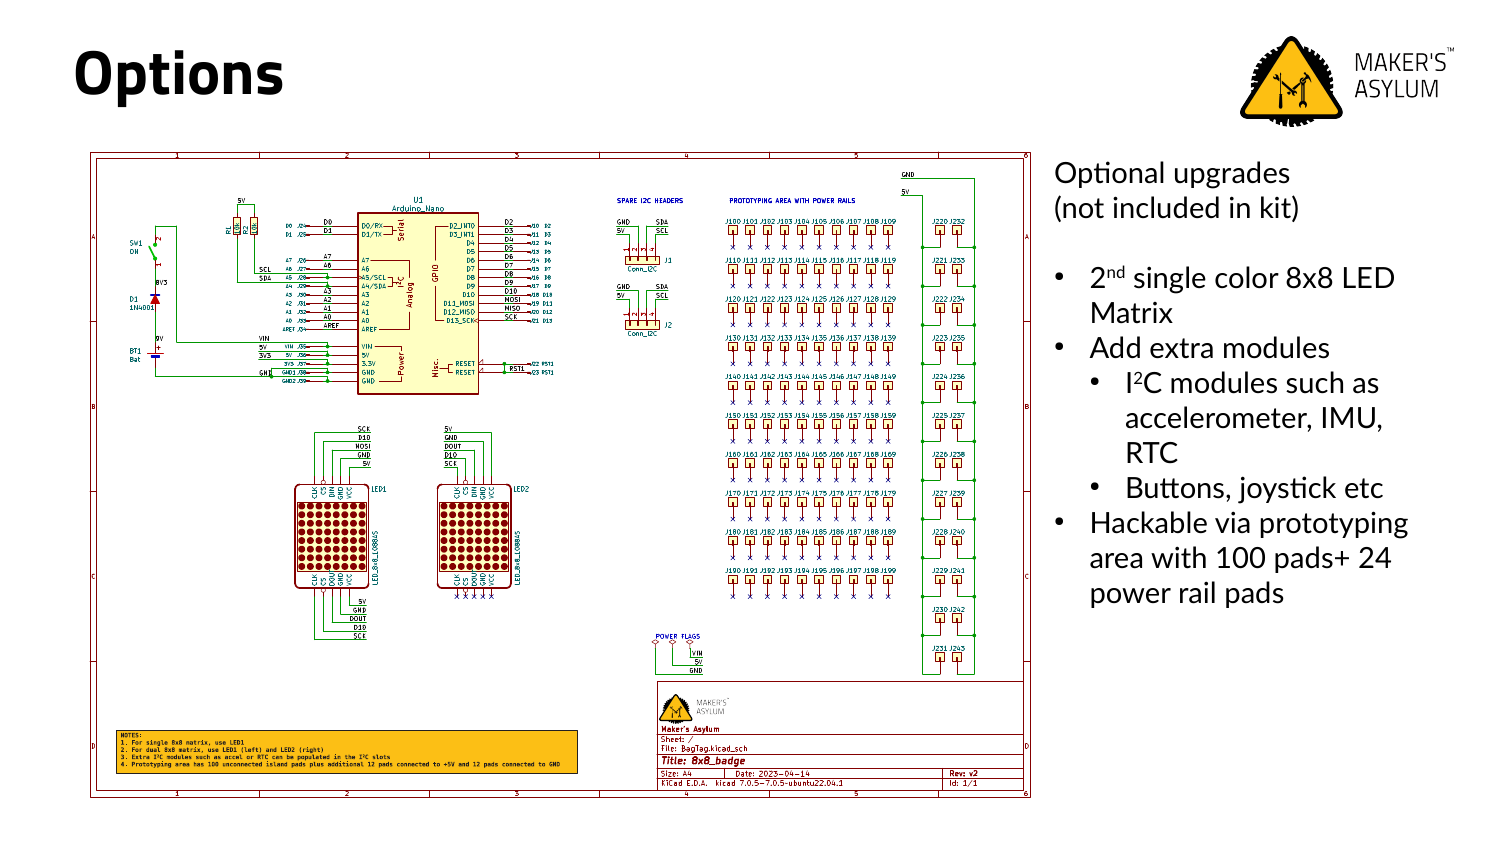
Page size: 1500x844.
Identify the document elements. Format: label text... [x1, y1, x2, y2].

text_box Optional upgrades (not included in kit) 2nd single color 8x8 LED Matrix Add extra modules I2C modules such as accelerometer, IMU, RTC Buttons, joystick etc Hackable via prototyping area with 100 pads+ 24 power rail pads [1039, 147, 1441, 618]
picture [1240, 36, 1454, 128]
text_box Options [58, 11, 822, 127]
picture [88, 147, 1033, 798]
